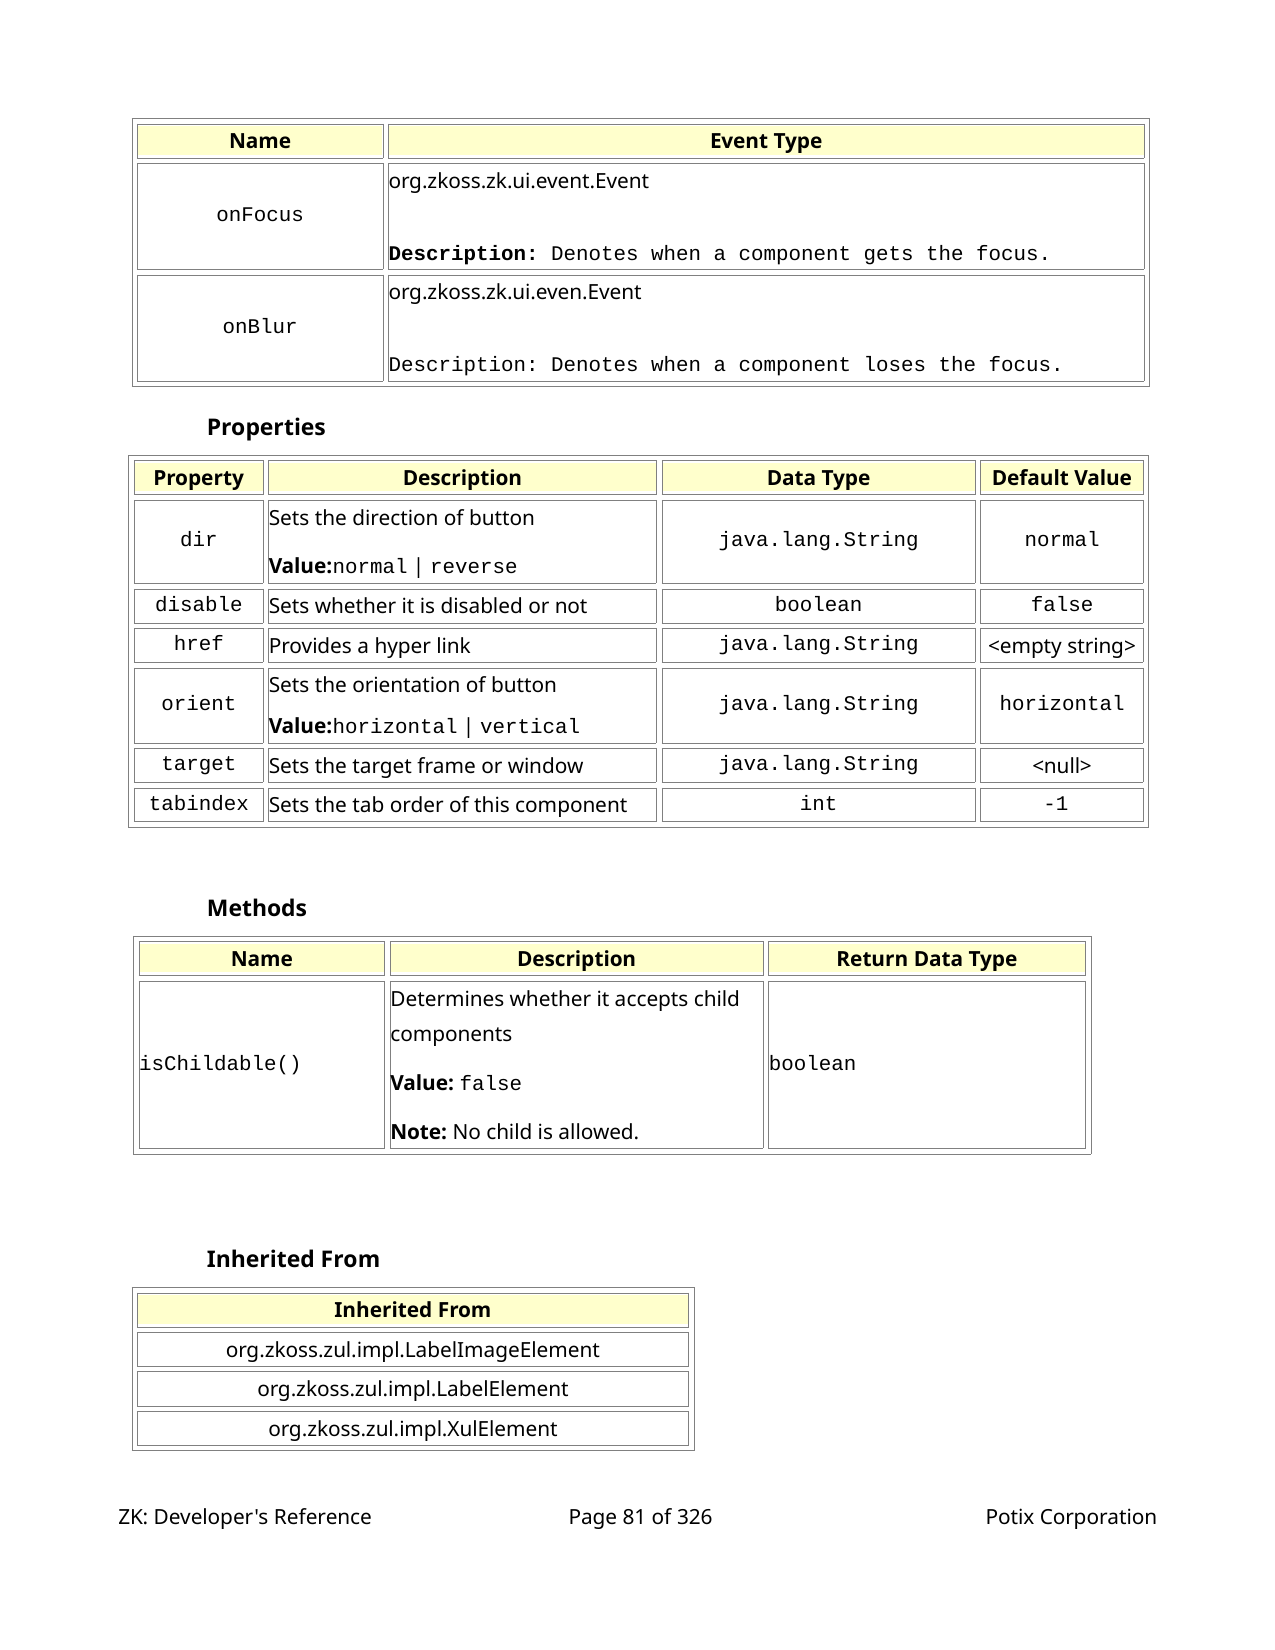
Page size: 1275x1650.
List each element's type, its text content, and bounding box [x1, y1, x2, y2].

subtitle Properties [207, 411, 1157, 442]
table_cell <null> [978, 743, 1146, 782]
table_cell onFocus [134, 158, 385, 269]
table_cell Determines whether it accepts child components Value: false Note: No child is allowed. [387, 975, 766, 1148]
table_cell dir [131, 494, 266, 583]
table_cell isChildable() [136, 975, 387, 1148]
table_header Event Type [385, 119, 1147, 158]
table_cell disable [131, 583, 266, 622]
table_cell org.zkoss.zul.impl.LabelImageElement [134, 1327, 691, 1366]
table_header Name [136, 937, 387, 975]
table_cell orient [131, 662, 266, 742]
table_cell java.lang.String [659, 494, 978, 583]
table_header Inherited From [134, 1288, 691, 1327]
table_cell java.lang.String [659, 743, 978, 782]
table_cell -1 [978, 782, 1146, 821]
table_header Return Data Type [766, 937, 1088, 975]
subtitle Methods [207, 892, 1157, 923]
table_header Description [266, 456, 659, 494]
table_cell Provides a hyper link [266, 623, 659, 662]
table_cell org.zkoss.zul.impl.LabelElement [134, 1366, 691, 1406]
table_cell Sets whether it is disabled or not [266, 583, 659, 622]
table_cell org.zkoss.zul.impl.XulElement [134, 1406, 691, 1445]
table_header Default Value [978, 456, 1146, 494]
table_header Name [134, 119, 385, 158]
table_cell Sets the orientation of button Value:horizontal | vertical [266, 662, 659, 742]
table_cell false [978, 583, 1146, 622]
table_cell href [131, 623, 266, 662]
table_cell tabindex [131, 782, 266, 821]
table_cell onBlur [134, 269, 385, 381]
table_cell Sets the target frame or window [266, 743, 659, 782]
table_cell Sets the direction of button Value:normal | reverse [266, 494, 659, 583]
table_cell Sets the tab order of this component [266, 782, 659, 821]
table_cell java.lang.String [659, 623, 978, 662]
table_cell java.lang.String [659, 662, 978, 742]
table_cell org.zkoss.zk.ui.even.Event Description: Denotes when a component loses the focus. [385, 269, 1147, 381]
table_cell boolean [766, 975, 1088, 1148]
table_cell boolean [659, 583, 978, 622]
table_cell <empty string> [978, 623, 1146, 662]
subtitle Inherited From [207, 1243, 1157, 1274]
table_cell normal [978, 494, 1146, 583]
table_cell org.zkoss.zk.ui.event.Event Description: Denotes when a component gets the focus. [385, 158, 1147, 269]
table_header Property [131, 456, 266, 494]
table_header Description [387, 937, 766, 975]
table_cell target [131, 743, 266, 782]
table_header Data Type [659, 456, 978, 494]
table_cell int [659, 782, 978, 821]
table_cell horizontal [978, 662, 1146, 742]
